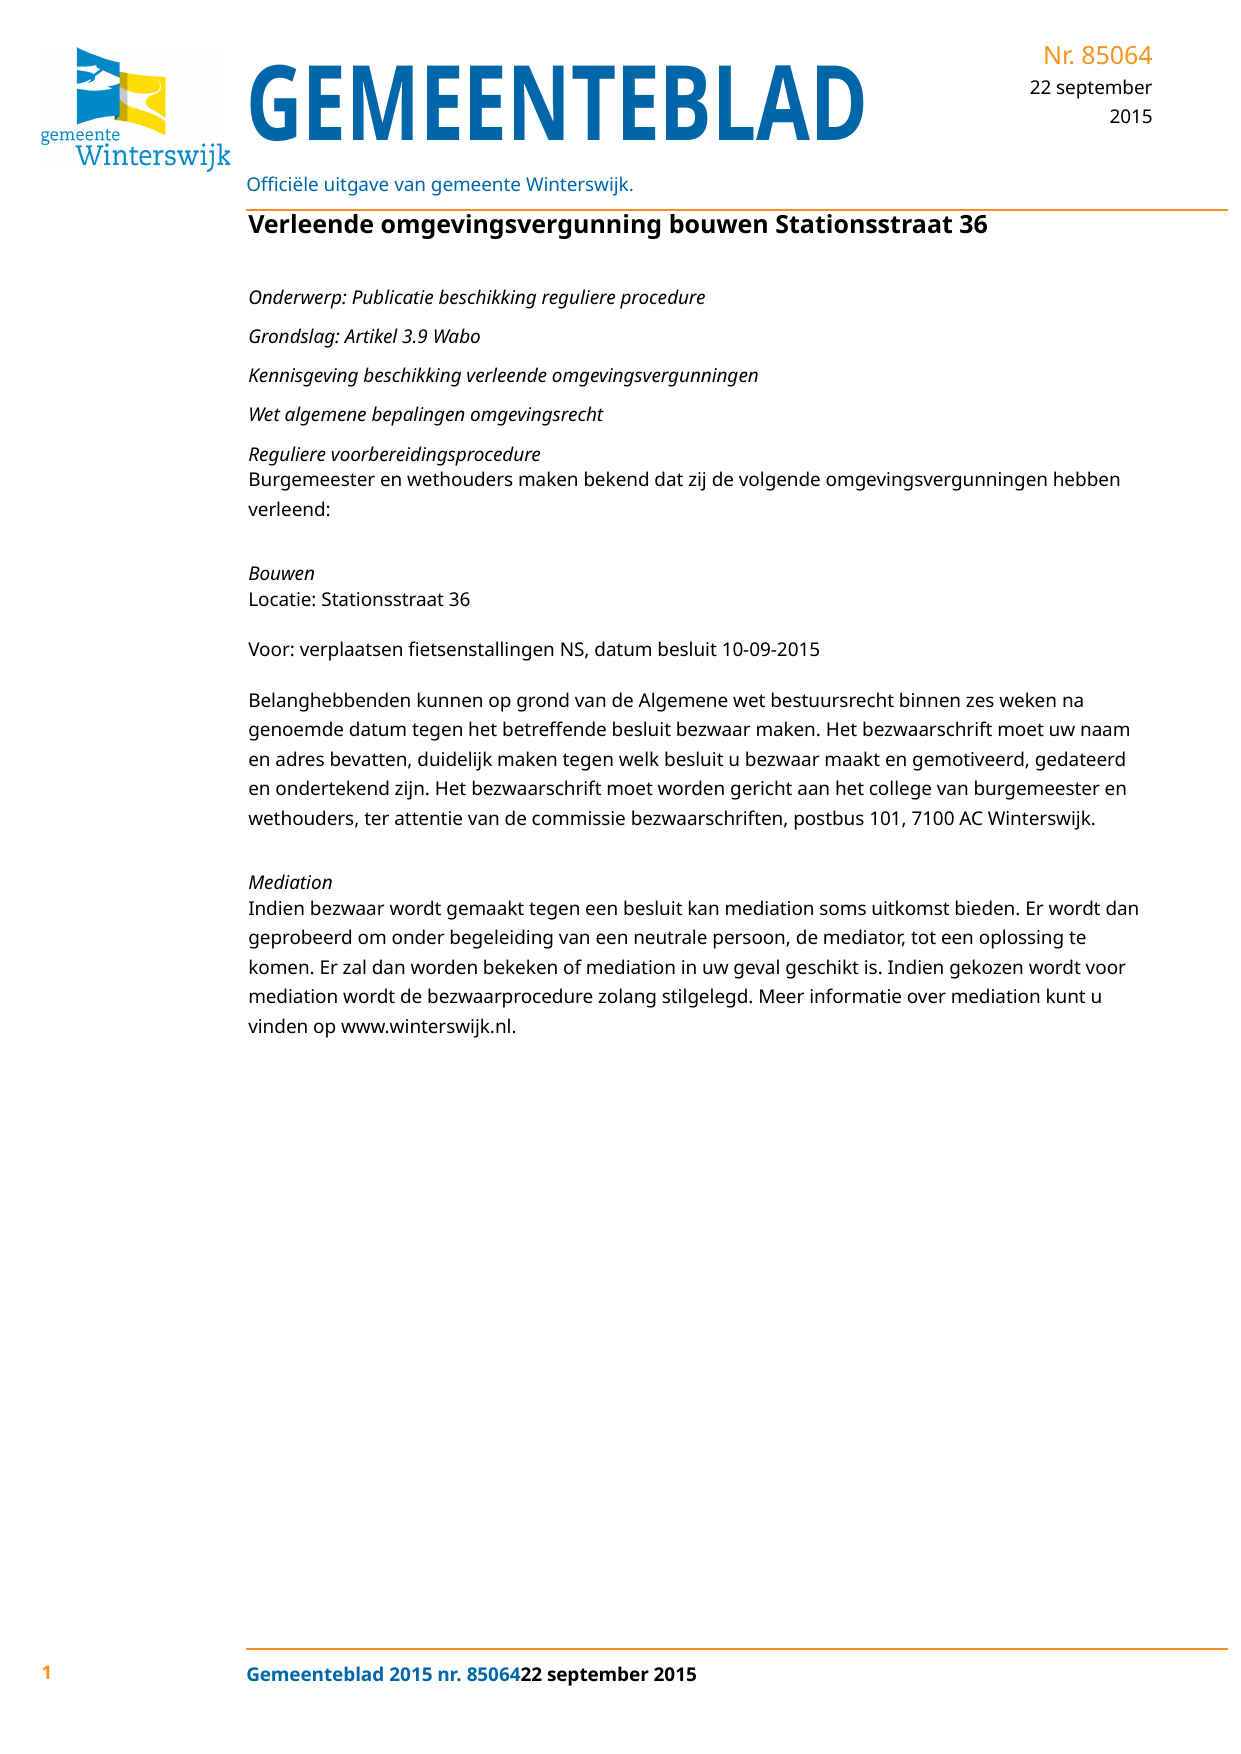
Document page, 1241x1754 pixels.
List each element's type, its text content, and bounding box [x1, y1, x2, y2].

text Reguliere voorbereidingsprocedure [248, 441, 1152, 467]
text Indien bezwaar wordt gemaakt tegen een besluit kan mediation soms uitkomst bieden. Er wordt dan geprobeerd om onder begeleiding van een neutrale persoon, de mediator, tot een oplossing te komen. Er zal dan worden bekeken of mediation in uw geval geschikt is. Indien gekozen wordt voor mediation wordt de bezwaarprocedure zolang stilgelegd. Meer informatie over mediation kunt u vinden op www.winterswijk.nl. [248, 895, 1152, 1039]
text Locatie: Stationsstraat 36 [248, 586, 1152, 612]
text Kennisgeving beschikking verleende omgevingsvergunningen [248, 362, 1152, 388]
text Grondslag: Artikel 3.9 Wabo [248, 323, 1152, 349]
text Onderwerp: Publicatie beschikking reguliere procedure [248, 284, 1152, 309]
picture [41, 47, 231, 172]
text Burgemeester en wethouders maken bekend dat zij de volgende omgevingsvergunningen hebben verleend: [248, 467, 1152, 522]
text Belanghebbenden kunnen op grond van de Algemene wet bestuursrecht binnen zes weken na genoemde datum tegen het betreffende besluit bezwaar maken. Het bezwaarschrift moet uw naam en adres bevatten, duidelijk maken tegen welk besluit u bezwaar maakt en gemotiveerd, gedateerd en ondertekend zijn. Het bezwaarschrift moet worden gericht aan het college van burgemeester en wethouders, ter attentie van de commissie bezwaarschriften, postbus 101, 7100 AC Winterswijk. [248, 687, 1152, 831]
text Bouwen [248, 560, 1152, 586]
picture [225, 153, 231, 162]
text Wet algemene bepalingen omgevingsrecht [248, 402, 1152, 427]
text Verleende omgevingsvergunning bouwen Stationsstraat 36 [248, 211, 1152, 241]
text Mediation [248, 869, 1152, 895]
text Voor: verplaatsen fietsenstallingen NS, datum besluit 10-09-2015 [248, 636, 1152, 662]
